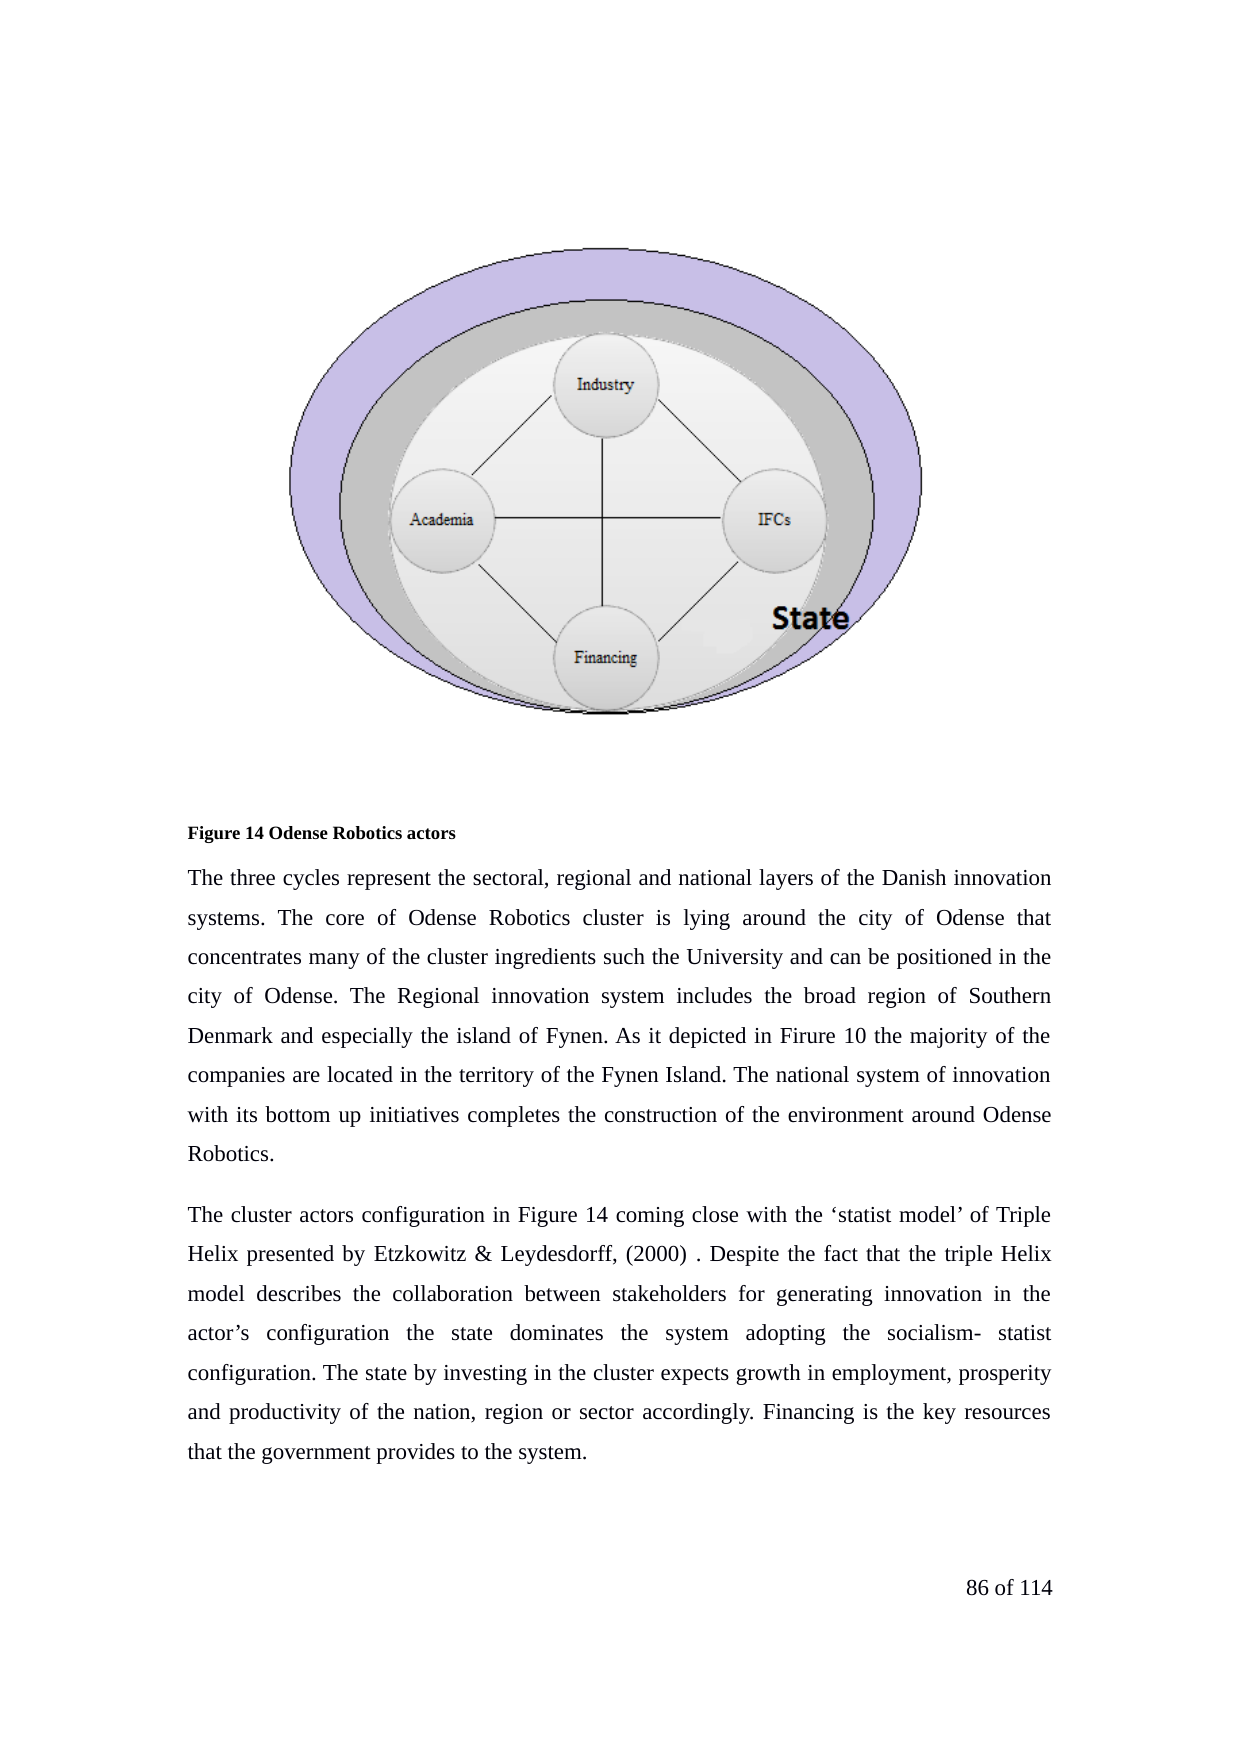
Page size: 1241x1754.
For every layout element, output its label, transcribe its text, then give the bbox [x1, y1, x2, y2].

text Figure 14 Odense Robotics actors [187, 822, 1053, 843]
picture [207, 210, 1033, 797]
text The cluster actors configuration in Figure 14 coming close with the ‘statist model’ of Triple Helix presented by Etzkowitz & Leydesdorff, (2000) . Despite the fact that the triple Helix model describes the collaboration between stakeholders for generating innovation in the actor’s configuration the state dominates the system adopting the socialism- statist configuration. The state by investing in the cluster expects growth in employment, prosperity and productivity of the nation, region or sector accordingly. Financing is the key resources that the government provides to the system. [187, 1201, 1053, 1464]
text The three cycles represent the sectoral, regional and national layers of the Danish innovation systems. The core of Odense Robotics cluster is lying around the city of Odense that concentrates many of the cluster ingredients such the University and can be positioned in the city of Odense. The Regional innovation system includes the broad region of Southern Denmark and especially the island of Fynen. As it depicted in Firure 10 the majority of the companies are located in the territory of the Fynen Island. The national system of innovation with its bottom up initiatives completes the construction of the environment around Odense Robotics. [187, 864, 1053, 1167]
